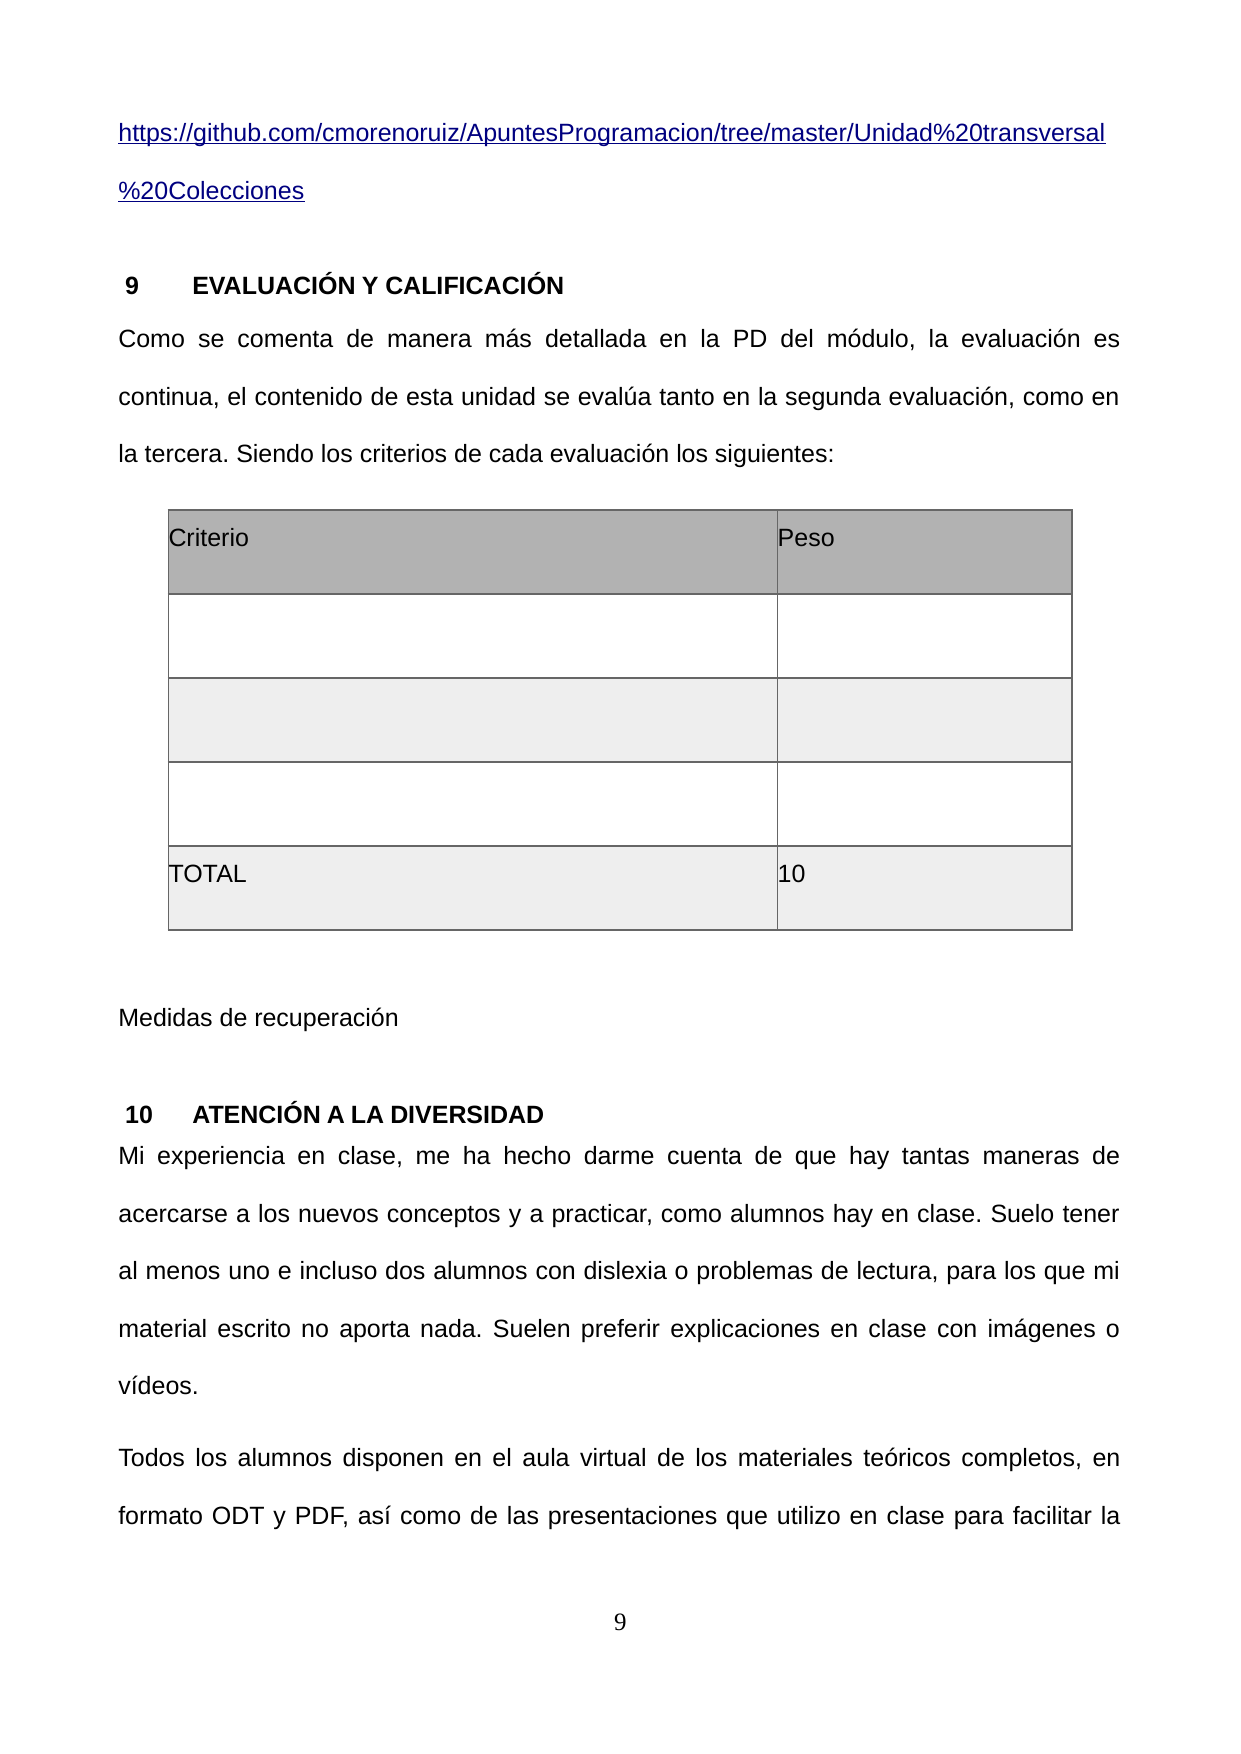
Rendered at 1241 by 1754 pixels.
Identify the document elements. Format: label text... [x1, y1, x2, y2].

subtitle EVALUACIÓN Y CALIFICACIÓN [118, 271, 1122, 299]
table_cell [169, 679, 777, 761]
subtitle ATENCIÓN A LA DIVERSIDAD [118, 1100, 1122, 1129]
text Mi experiencia en clase, me ha hecho darme cuenta de que hay tantas maneras de acercarse a los nuevos conceptos y a practicar, como alumnos hay en clase. Suelo tener al menos uno e incluso dos alumnos con dislexia o problemas de lectura, para los que mi material escrito no aporta nada. Suelen preferir explicaciones en clase con imágenes o vídeos. [118, 1141, 1122, 1400]
table_cell [778, 595, 1071, 677]
text Como se comenta de manera más detallada en la PD del módulo, la evaluación es continua, el contenido de esta unidad se evalúa tanto en la segunda evaluación, como en la tercera. Siendo los criterios de cada evaluación los siguientes: [118, 324, 1122, 468]
table_cell [778, 763, 1071, 845]
table_cell [169, 763, 777, 845]
table_header Peso [778, 511, 1071, 593]
table_cell 10 [778, 847, 1071, 929]
table_cell [778, 679, 1071, 761]
table_header Criterio [169, 511, 777, 593]
text Todos los alumnos disponen en el aula virtual de los materiales teóricos completos, en formato ODT y PDF, así como de las presentaciones que utilizo en clase para facilitar la [118, 1443, 1122, 1529]
table_cell TOTAL [169, 847, 777, 929]
text https://github.com/cmorenoruiz/ApuntesProgramacion/tree/master/Unidad%20transversal%20Colecciones [118, 118, 1122, 204]
table_cell [169, 595, 777, 677]
text Medidas de recuperación [118, 1003, 1122, 1032]
